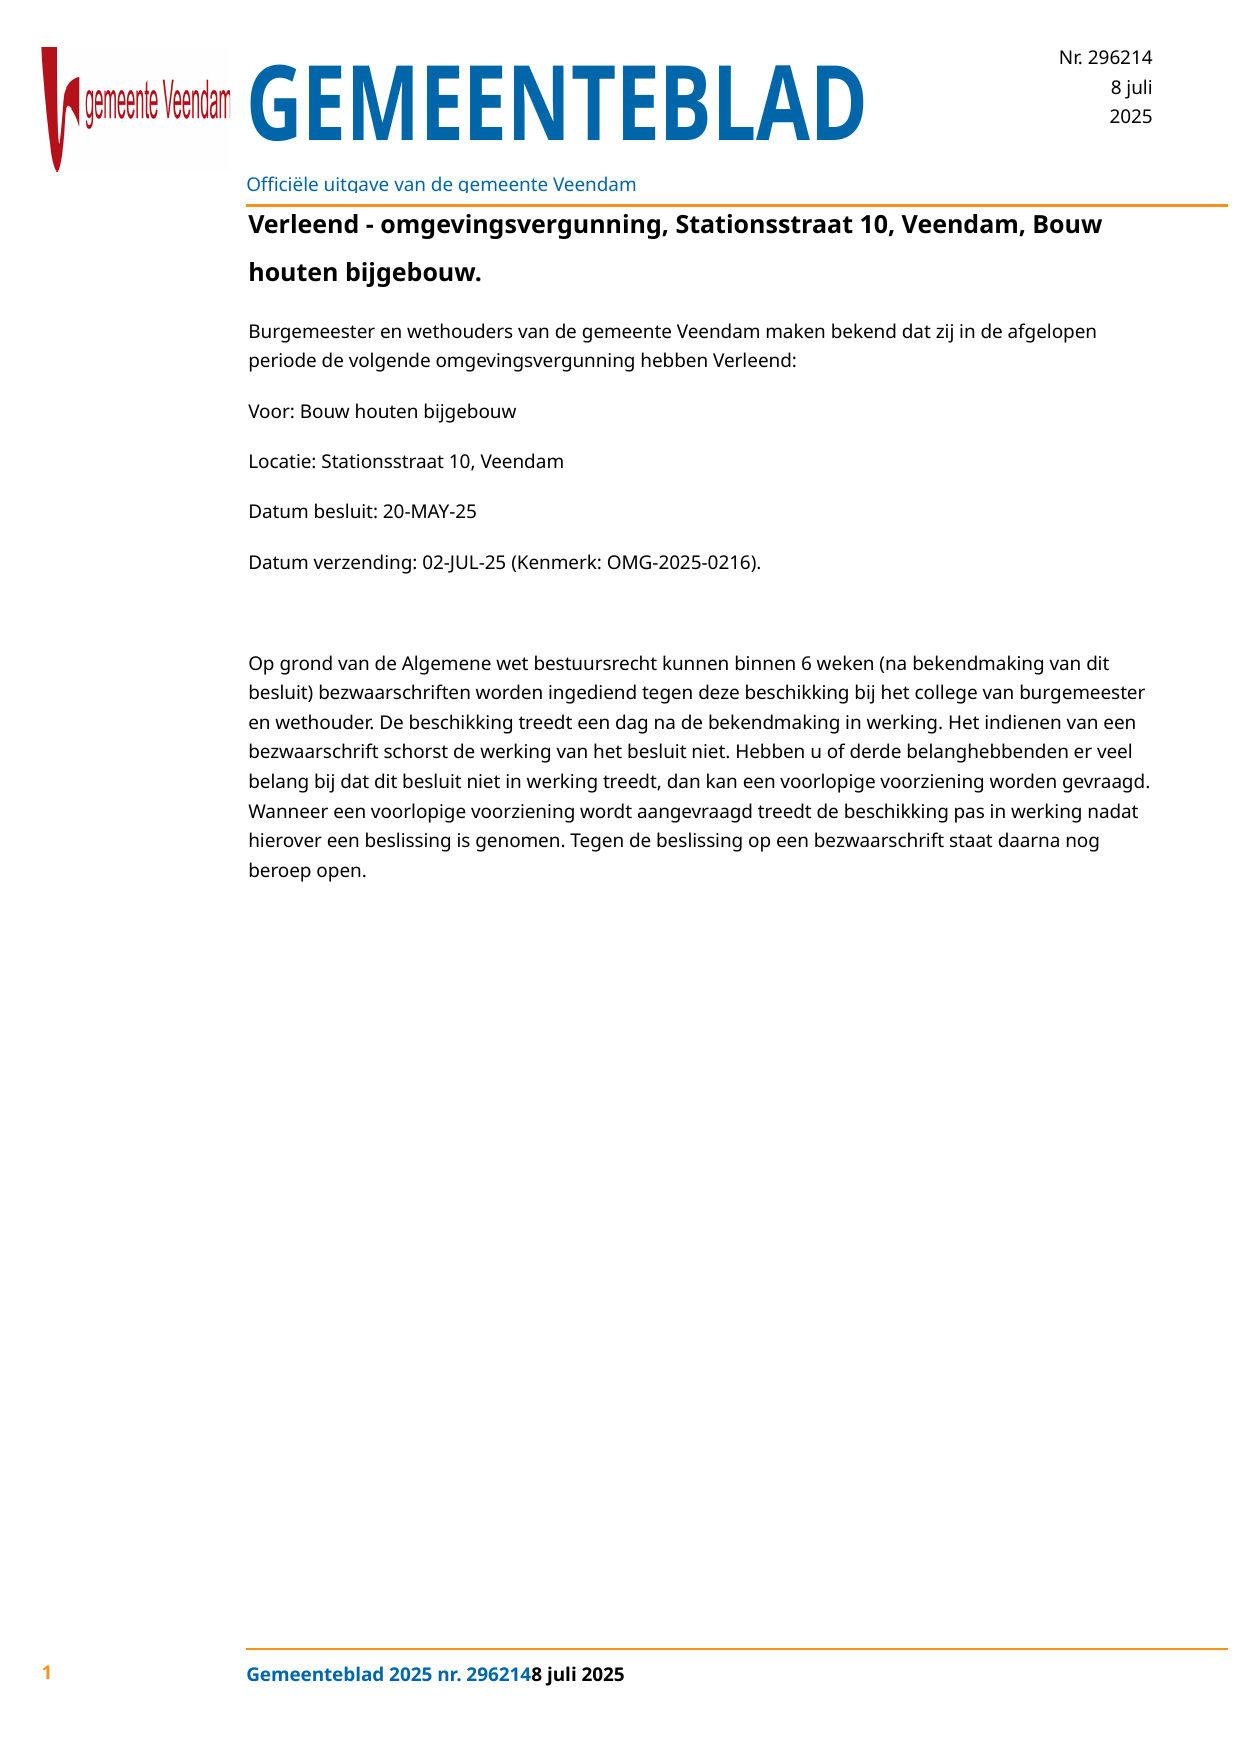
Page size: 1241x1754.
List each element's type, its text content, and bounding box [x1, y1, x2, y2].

text Op grond van de Algemene wet bestuursrecht kunnen binnen 6 weken (na bekendmaking van dit besluit) bezwaarschriften worden ingediend tegen deze beschikking bij het college van burgemeester en wethouder. De beschikking treedt een dag na de bekendmaking in werking. Het indienen van een bezwaarschrift schorst de werking van het besluit niet. Hebben u of derde belanghebbenden er veel belang bij dat dit besluit niet in werking treedt, dan kan een voorlopige voorziening worden gevraagd. Wanneer een voorlopige voorziening wordt aangevraagd treedt de beschikking pas in werking nadat hierover een beslissing is genomen. Tegen de beslissing op een bezwaarschrift staat daarna nog beroep open. [248, 650, 1152, 883]
text Datum verzending: 02-JUL-25 (Kenmerk: OMG-2025-0216). [248, 549, 1152, 575]
picture [41, 47, 231, 172]
text Verleend - omgevingsvergunning, Stationsstraat 10, Veendam, Bouw houten bijgebouw. [248, 207, 1152, 288]
text Burgemeester en wethouders van de gemeente Veendam maken bekend dat zij in de afgelopen periode de volgende omgevingsvergunning hebben Verleend: [248, 318, 1152, 373]
text Datum besluit: 20-MAY-25 [248, 499, 1152, 524]
text Voor: Bouw houten bijgebouw [248, 398, 1152, 424]
text Locatie: Stationsstraat 10, Veendam [248, 448, 1152, 474]
